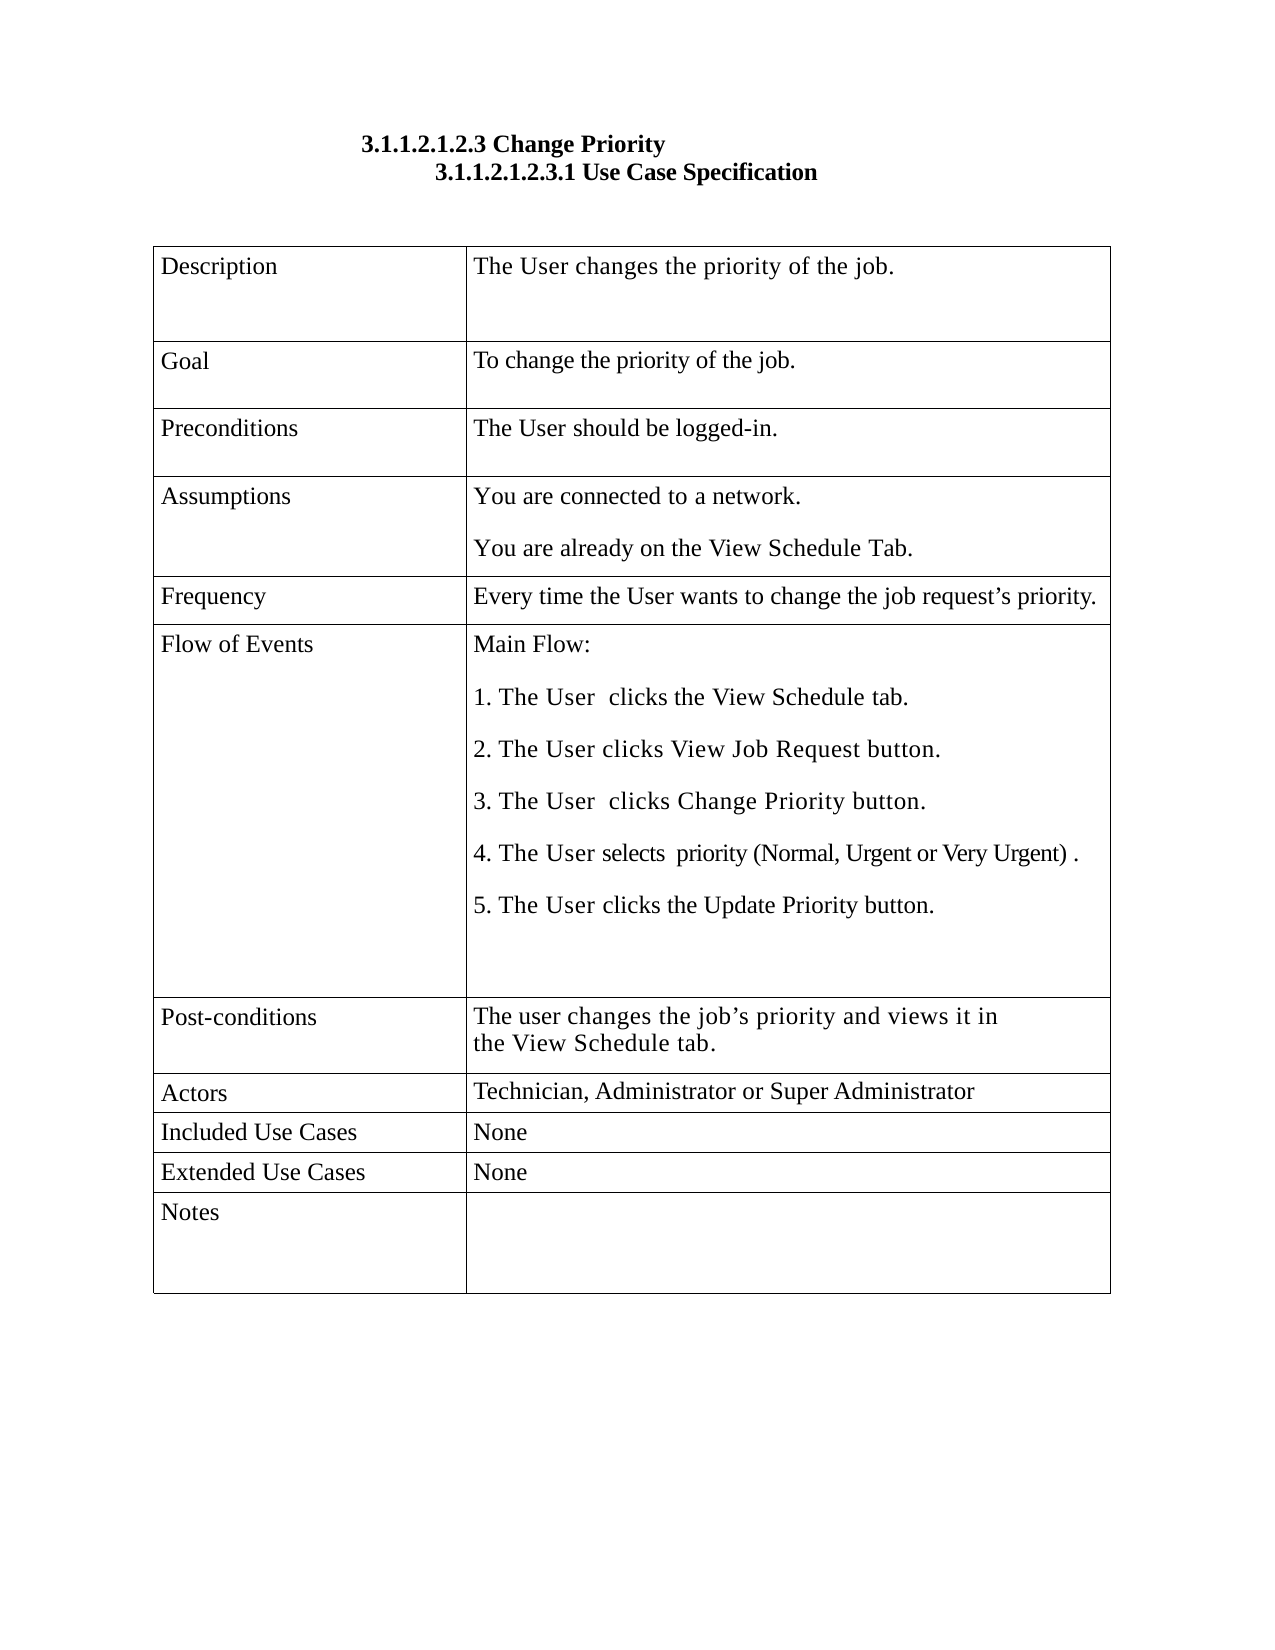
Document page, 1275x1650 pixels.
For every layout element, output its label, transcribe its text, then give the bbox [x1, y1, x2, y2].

text 3.1.1.2.1.2.3.1 Use Case Specification [139, 157, 1135, 186]
table_cell Notes [154, 1193, 466, 1293]
table_cell [467, 1193, 1110, 1293]
table_cell None [467, 1153, 1110, 1191]
table_cell Technician, Administrator or Super Administrator [467, 1074, 1110, 1112]
table_cell The User should be logged-in. [467, 409, 1110, 476]
table_cell Extended Use Cases [154, 1153, 466, 1191]
table_cell Goal [154, 342, 466, 408]
table_cell Preconditions [154, 409, 466, 476]
table_cell Frequency [154, 577, 466, 624]
table_cell Actors [154, 1074, 466, 1112]
table_header Description [154, 247, 466, 341]
table_cell To change the priority of the job. [467, 342, 1110, 408]
table_cell Assumptions [154, 477, 466, 576]
table_cell The user changes the job’s priority and views it in the View Schedule tab. [467, 998, 1110, 1073]
table_header The User changes the priority of the job. [467, 247, 1110, 341]
table_cell Main Flow: 1. The User clicks the View Schedule tab. 2. The User clicks View Job Request button. 3. The User clicks Change Priority button. 4. The User selects priority (Normal, Urgent or Very Urgent) . 5. The User clicks the Update Priority button. [467, 625, 1110, 997]
text 3.1.1.2.1.2.3 Change Priority [139, 129, 1135, 157]
table_cell Every time the User wants to change the job request’s priority. [467, 577, 1110, 624]
table_cell You are connected to a network. You are already on the View Schedule Tab. [467, 477, 1110, 576]
table_cell Post-conditions [154, 998, 466, 1073]
table_cell Included Use Cases [154, 1113, 466, 1152]
table_cell None [467, 1113, 1110, 1152]
table_cell Flow of Events [154, 625, 466, 997]
